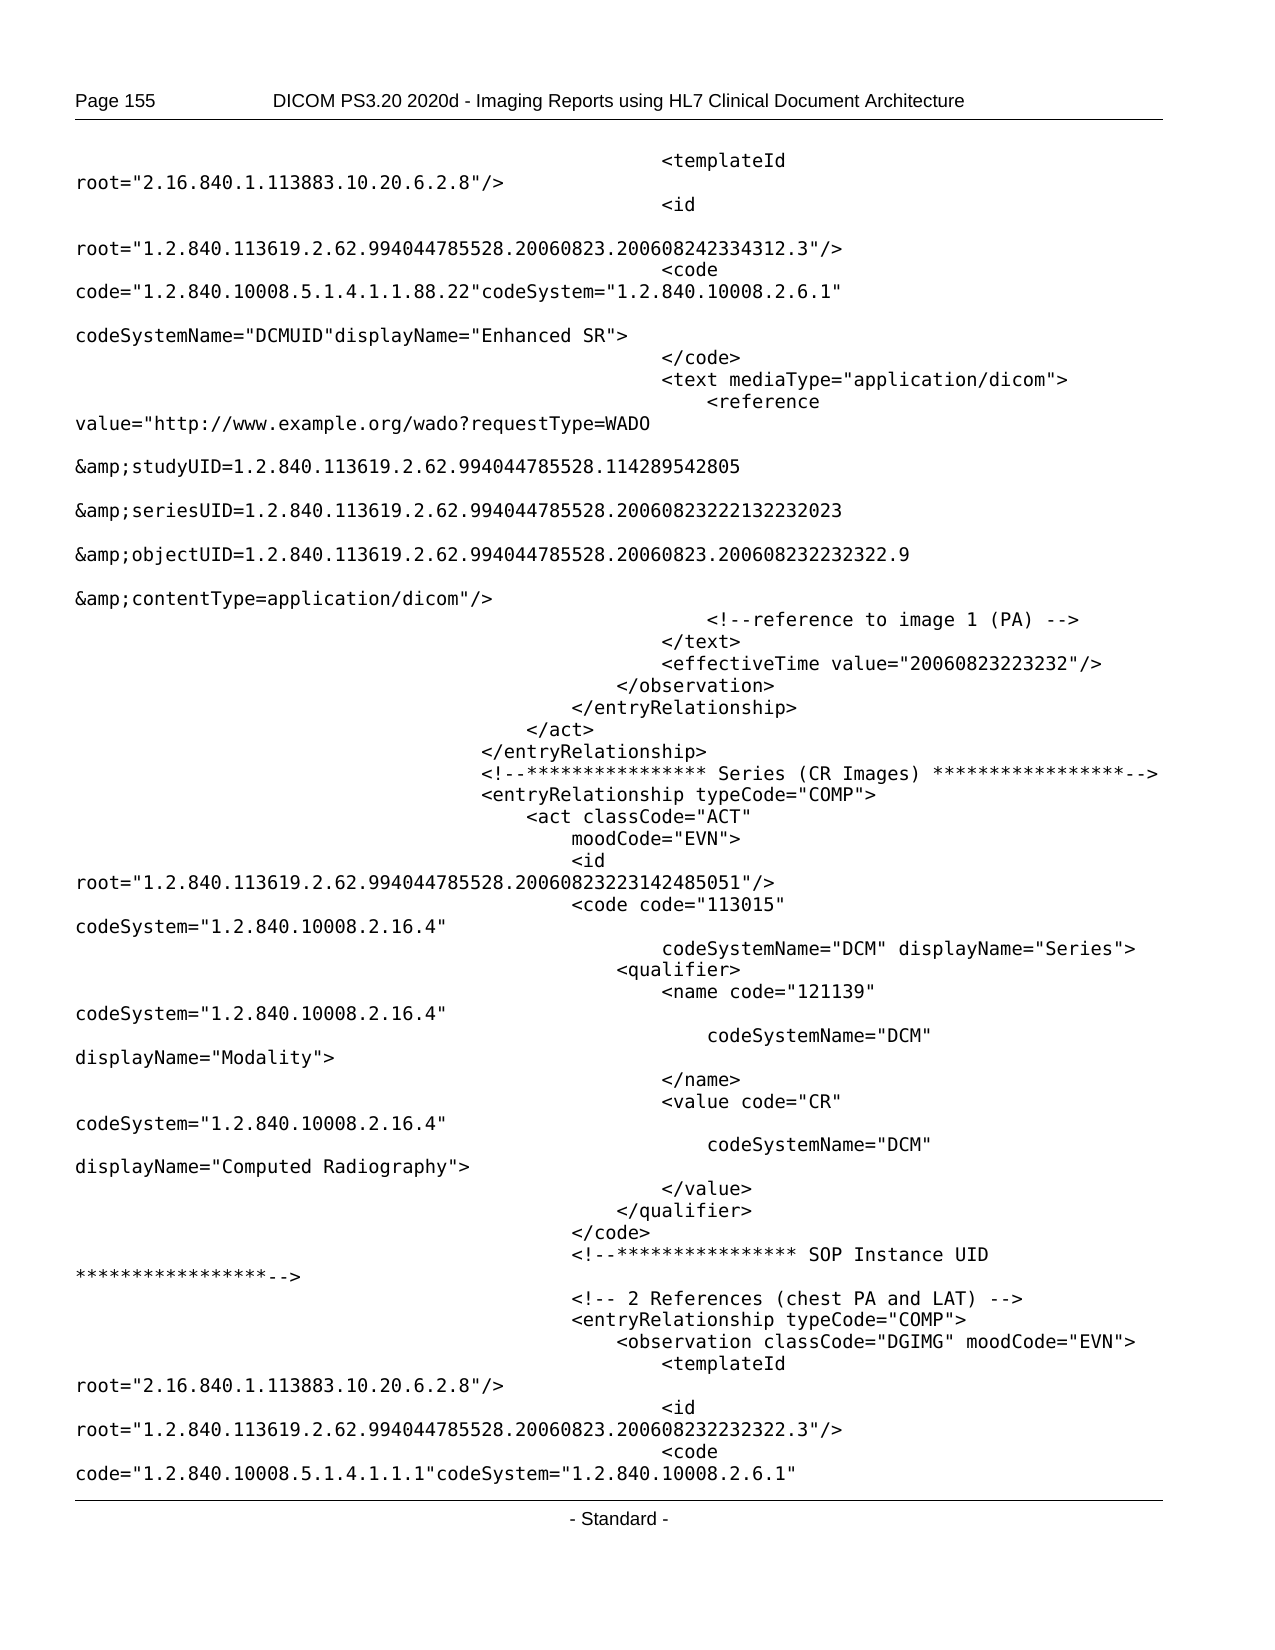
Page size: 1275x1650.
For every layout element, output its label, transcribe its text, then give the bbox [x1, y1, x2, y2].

text <templateId root="2.16.840.1.113883.10.20.6.2.8"/> <id root="1.2.840.113619.2.62.994044785528.20060823.200608242334312.3"/> <code code="1.2.840.10008.5.1.4.1.1.88.22"codeSystem="1.2.840.10008.2.6.1" codeSystemName="DCMUID"displayName="Enhanced SR"> </code> <text mediaType="application/dicom"> <reference value="http://www.example.org/wado?requestType=WADO &amp;studyUID=1.2.840.113619.2.62.994044785528.114289542805 &amp;seriesUID=1.2.840.113619.2.62.994044785528.20060823222132232023 &amp;objectUID=1.2.840.113619.2.62.994044785528.20060823.200608232232322.9 &amp;contentType=application/dicom"/> <!--reference to image 1 (PA) --> </text> <effectiveTime value="20060823223232"/> </observation> </entryRelationship> </act> </entryRelationship> <!--**************** Series (CR Images) *****************--> <entryRelationship typeCode="COMP"> <act classCode="ACT" moodCode="EVN"> <id root="1.2.840.113619.2.62.994044785528.20060823223142485051"/> <code code="113015" codeSystem="1.2.840.10008.2.16.4" codeSystemName="DCM" displayName="Series"> <qualifier> <name code="121139" codeSystem="1.2.840.10008.2.16.4" codeSystemName="DCM" displayName="Modality"> </name> <value code="CR" codeSystem="1.2.840.10008.2.16.4" codeSystemName="DCM" displayName="Computed Radiography"> </value> </qualifier> </code> <!--**************** SOP Instance UID *****************--> <!-- 2 References (chest PA and LAT) --> <entryRelationship typeCode="COMP"> <observation classCode="DGIMG" moodCode="EVN"> <templateId root="2.16.840.1.113883.10.20.6.2.8"/> <id root="1.2.840.113619.2.62.994044785528.20060823.200608232232322.3"/> <code code="1.2.840.10008.5.1.4.1.1.1"codeSystem="1.2.840.10008.2.6.1" [75, 150, 1162, 1484]
